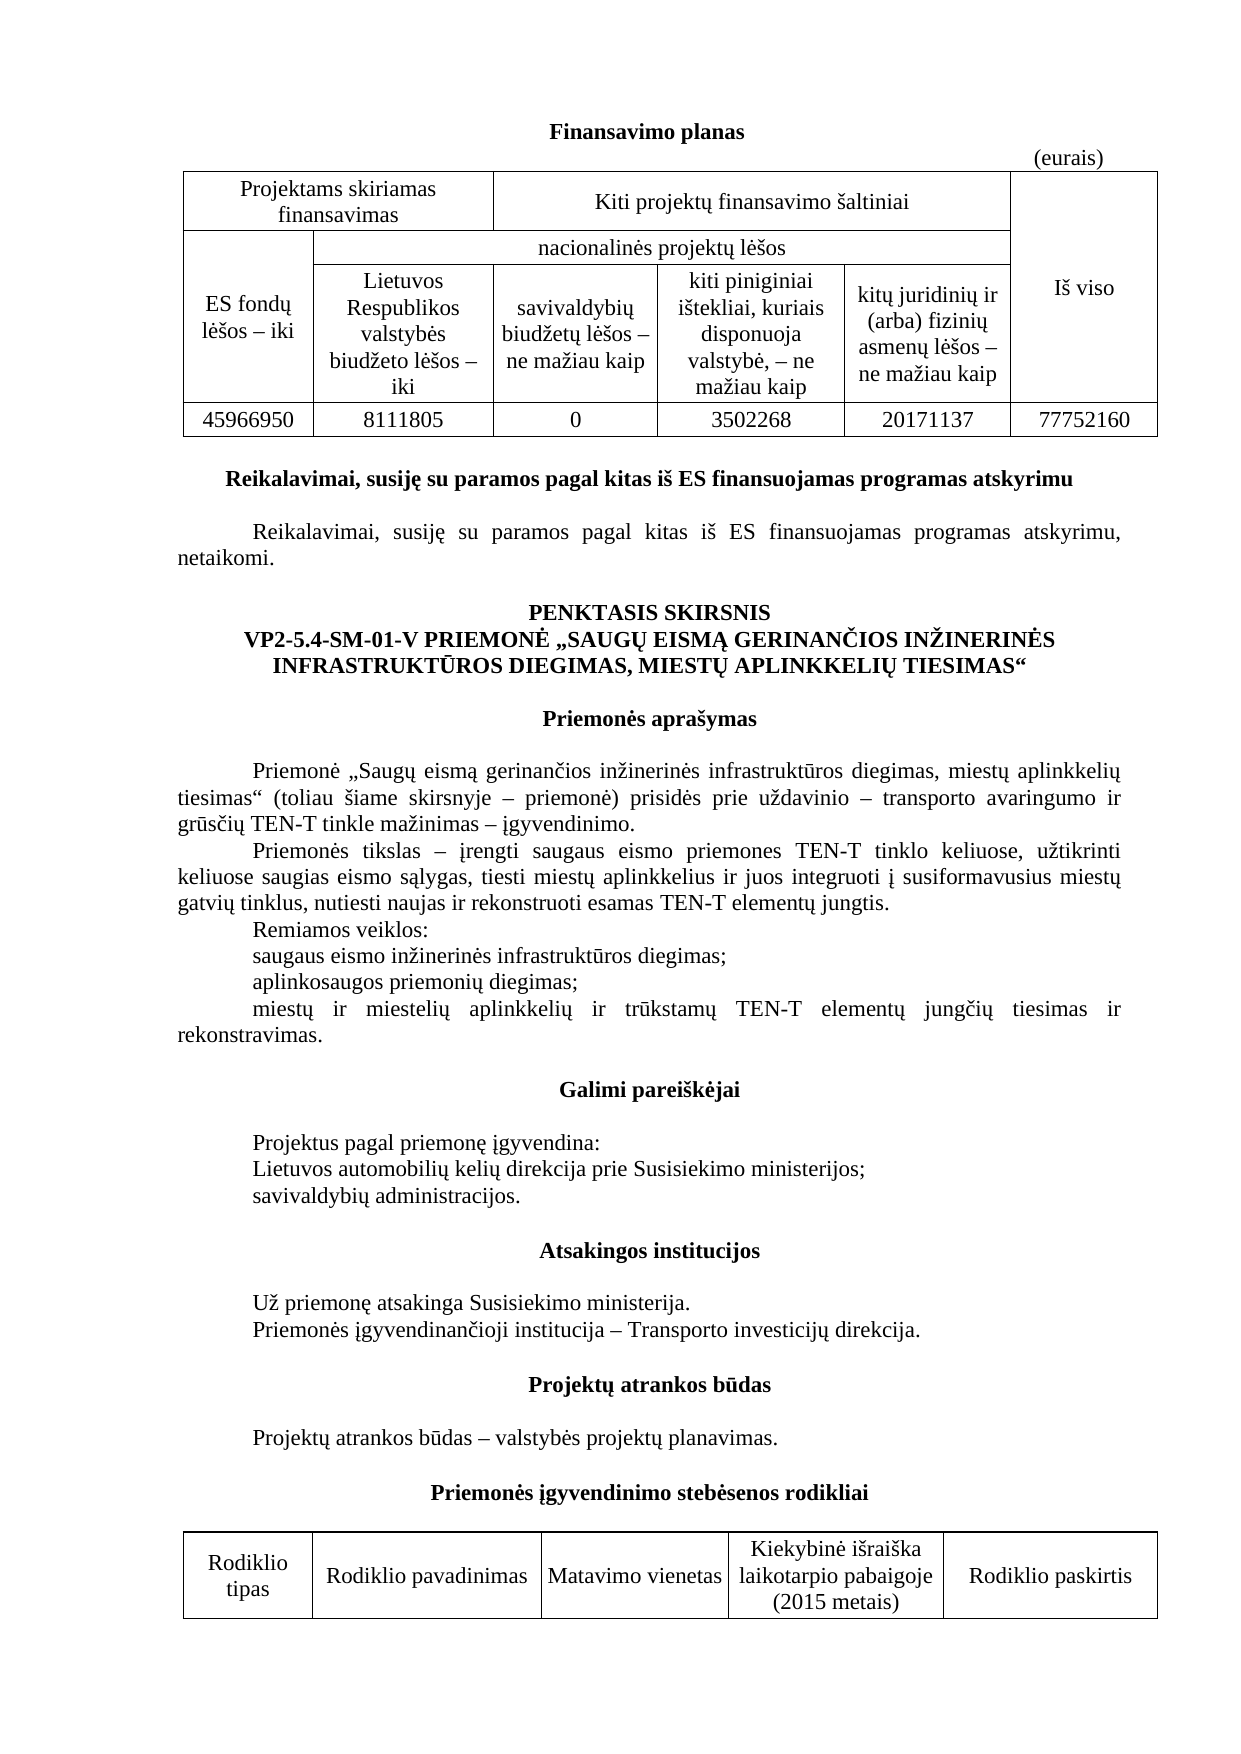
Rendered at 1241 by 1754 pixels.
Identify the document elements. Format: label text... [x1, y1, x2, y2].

table_header Rodiklio pavadinimas [313, 1533, 541, 1617]
text Projektus pagal priemonę įgyvendina: [177, 1129, 1122, 1155]
table_header Projektams skiriamas finansavimas [184, 172, 493, 230]
table_cell ES fondų lėšos – iki [184, 231, 313, 402]
text Galimi pareiškėjai [177, 1076, 1122, 1103]
text Finansavimo planas [177, 118, 1122, 144]
table_cell 3502268 [658, 403, 844, 436]
text savivaldybių administracijos. [177, 1182, 1122, 1208]
text Priemonės aprašymas [177, 705, 1122, 731]
text aplinkosaugos priemonių diegimas; [177, 968, 1122, 995]
text Lietuvos automobilių kelių direkcija prie Susisiekimo ministerijos; [177, 1155, 1122, 1182]
table_cell 20171137 [845, 403, 1010, 436]
table_cell kiti piniginiai ištekliai, kuriais disponuoja valstybė, – ne mažiau kaip [658, 265, 844, 402]
text Priemonės įgyvendinimo stebėsenos rodikliai [177, 1479, 1122, 1505]
table_cell nacionalinės projektų lėšos [314, 231, 1010, 264]
table_header Matavimo vienetas [542, 1533, 728, 1617]
text (eurais) [177, 144, 1122, 171]
text Projektų atrankos būdas – valstybės projektų planavimas. [177, 1424, 1122, 1450]
table_header Rodiklio tipas [184, 1533, 312, 1617]
text Už priemonę atsakinga Susisiekimo ministerija. [177, 1289, 1122, 1316]
table_header Kiti projektų finansavimo šaltiniai [494, 172, 1010, 230]
table_header Kiekybinė išraiška laikotarpio pabaigoje (2015 metais) [729, 1533, 943, 1617]
table_header Rodiklio paskirtis [944, 1533, 1157, 1617]
table_cell 0 [494, 403, 657, 436]
text VP2-5.4-SM-01-V priemonė „saugų eismą gerinančios inžinerinės infrastruktūros diegimas, miestų aplinkkelių tiesimas“ [177, 626, 1122, 678]
table_cell kitų juridinių ir (arba) fizinių asmenų lėšos – ne mažiau kaip [845, 265, 1010, 402]
text Remiamos veiklos: [177, 916, 1122, 942]
text Priemonė „Saugų eismą gerinančios inžinerinės infrastruktūros diegimas, miestų aplinkkelių tiesimas“ (toliau šiame skirsnyje – priemonė) prisidės prie uždavinio – transporto avaringumo ir grūsčių TEN-T tinkle mažinimas – įgyvendinimo. [177, 758, 1122, 837]
text saugaus eismo inžinerinės infrastruktūros diegimas; [177, 942, 1122, 968]
text Reikalavimai, susiję su paramos pagal kitas iš ES finansuojamas programas atskyrimu, netaikomi. [177, 518, 1122, 571]
text Reikalavimai, susiję su paramos pagal kitas iš ES finansuojamas programas atskyrimu [177, 465, 1122, 492]
table_cell savivaldybių biudžetų lėšos – ne mažiau kaip [494, 265, 657, 402]
text Projektų atrankos būdas [177, 1371, 1122, 1397]
table_header Iš viso [1011, 172, 1157, 402]
text Priemonės įgyvendinančioji institucija – Transporto investicijų direkcija. [177, 1316, 1122, 1342]
table_cell Lietuvos Respublikos valstybės biudžeto lėšos – iki [314, 265, 493, 402]
text Priemonės tikslas – įrengti saugaus eismo priemones TEN-T tinklo keliuose, užtikrinti keliuose saugias eismo sąlygas, tiesti miestų aplinkkelius ir juos integruoti į susiformavusius miestų gatvių tinklus, nutiesti naujas ir rekonstruoti esamas TEN-T elementų jungtis. [177, 837, 1122, 916]
table_cell 77752160 [1011, 403, 1157, 436]
text Atsakingos institucijos [177, 1237, 1122, 1263]
text PENKTASIS SKIRSNIS [177, 599, 1122, 626]
table_cell 8111805 [314, 403, 493, 436]
text miestų ir miestelių aplinkkelių ir trūkstamų TEN-T elementų jungčių tiesimas ir rekonstravimas. [177, 995, 1122, 1047]
table_cell 45966950 [184, 403, 313, 436]
